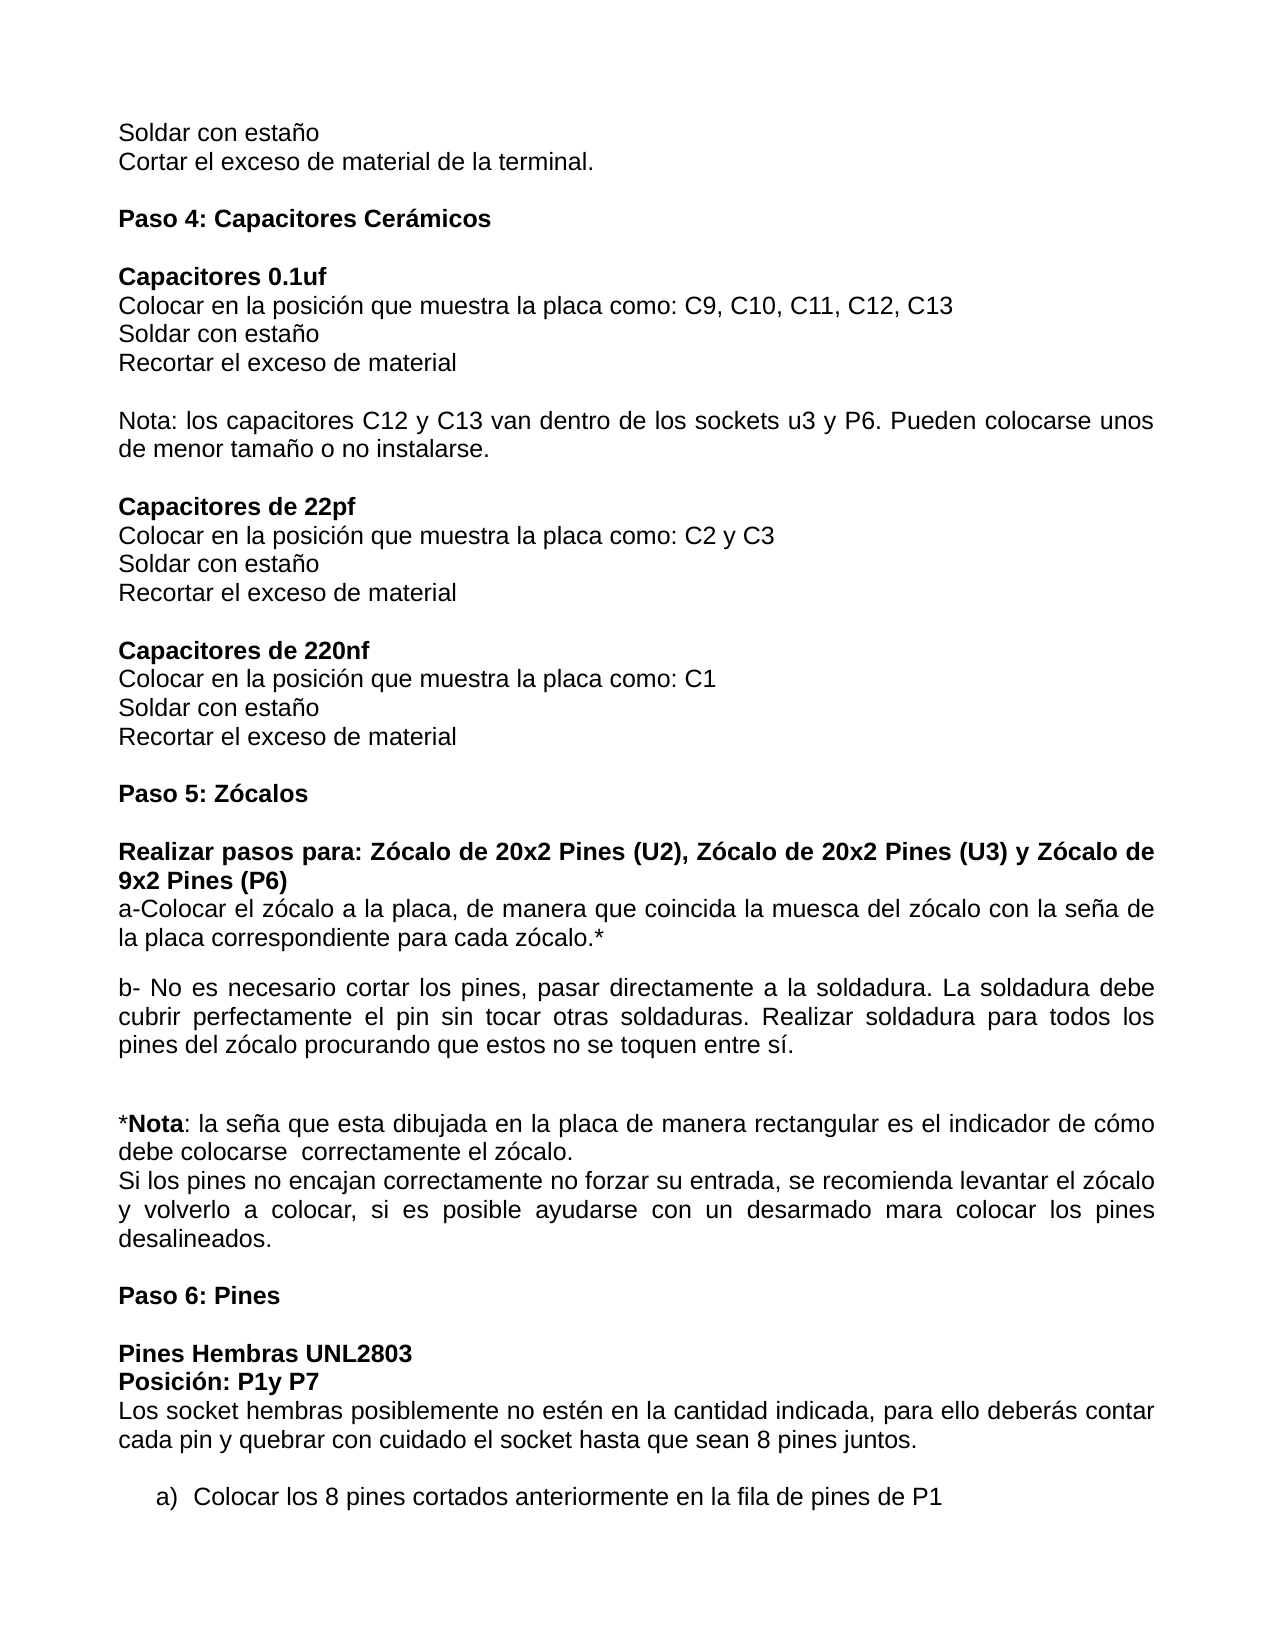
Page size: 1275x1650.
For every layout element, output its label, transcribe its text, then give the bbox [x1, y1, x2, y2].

text Soldar con estaño [118, 319, 1157, 348]
list a-Colocar el zócalo a la placa, de manera que coincida la muesca del zócalo con la seña de la placa correspondiente para cada zócalo.* [118, 894, 1157, 952]
text Recortar el exceso de material [118, 578, 1157, 607]
text Paso 4: Capacitores Cerámicos [118, 204, 1157, 233]
text Paso 5: Zócalos [118, 779, 1157, 808]
text Colocar en la posición que muestra la placa como: C1 [118, 664, 1157, 693]
text Pines Hembras UNL2803 [118, 1338, 1157, 1367]
text Colocar en la posición que muestra la placa como: C9, C10, C11, C12, C13 [118, 291, 1157, 319]
text Capacitores de 22pf [118, 492, 1157, 521]
text Soldar con estaño [118, 693, 1157, 722]
text Posición: P1y P7 [118, 1367, 1157, 1396]
text Si los pines no encajan correctamente no forzar su entrada, se recomienda levantar el zócalo y volverlo a colocar, si es posible ayudarse con un desarmado mara colocar los pines desalineados. [118, 1166, 1157, 1252]
text Paso 6: Pines [118, 1281, 1157, 1310]
text Capacitores de 220nf [118, 636, 1157, 664]
text Recortar el exceso de material [118, 722, 1157, 751]
text Nota: los capacitores C12 y C13 van dentro de los sockets u3 y P6. Pueden colocarse unos de menor tamaño o no instalarse. [118, 406, 1157, 463]
text Soldar con estaño [118, 549, 1157, 578]
text Soldar con estaño [118, 118, 1157, 147]
text *Nota: la seña que esta dibujada en la placa de manera rectangular es el indicador de cómo debe colocarse correctamente el zócalo. [118, 1108, 1157, 1166]
text Colocar en la posición que muestra la placa como: C2 y C3 [118, 521, 1157, 549]
text Los socket hembras posiblemente no estén en la cantidad indicada, para ello deberás contar cada pin y quebrar con cuidado el socket hasta que sean 8 pines juntos. [118, 1396, 1157, 1453]
text Capacitores 0.1uf [118, 262, 1157, 291]
text Realizar pasos para: Zócalo de 20x2 Pines (U2), Zócalo de 20x2 Pines (U3) y Zócalo de 9x2 Pines (P6) [118, 837, 1157, 894]
text Cortar el exceso de material de la terminal. [118, 147, 1157, 176]
text Recortar el exceso de material [118, 348, 1157, 377]
list b- No es necesario cortar los pines, pasar directamente a la soldadura. La soldadura debe cubrir perfectamente el pin sin tocar otras soldaduras. Realizar soldadura para todos los pines del zócalo procurando que estos no se toquen entre sí. [118, 973, 1157, 1059]
list Colocar los 8 pines cortados anteriormente en la fila de pines de P1 [156, 1482, 1157, 1511]
